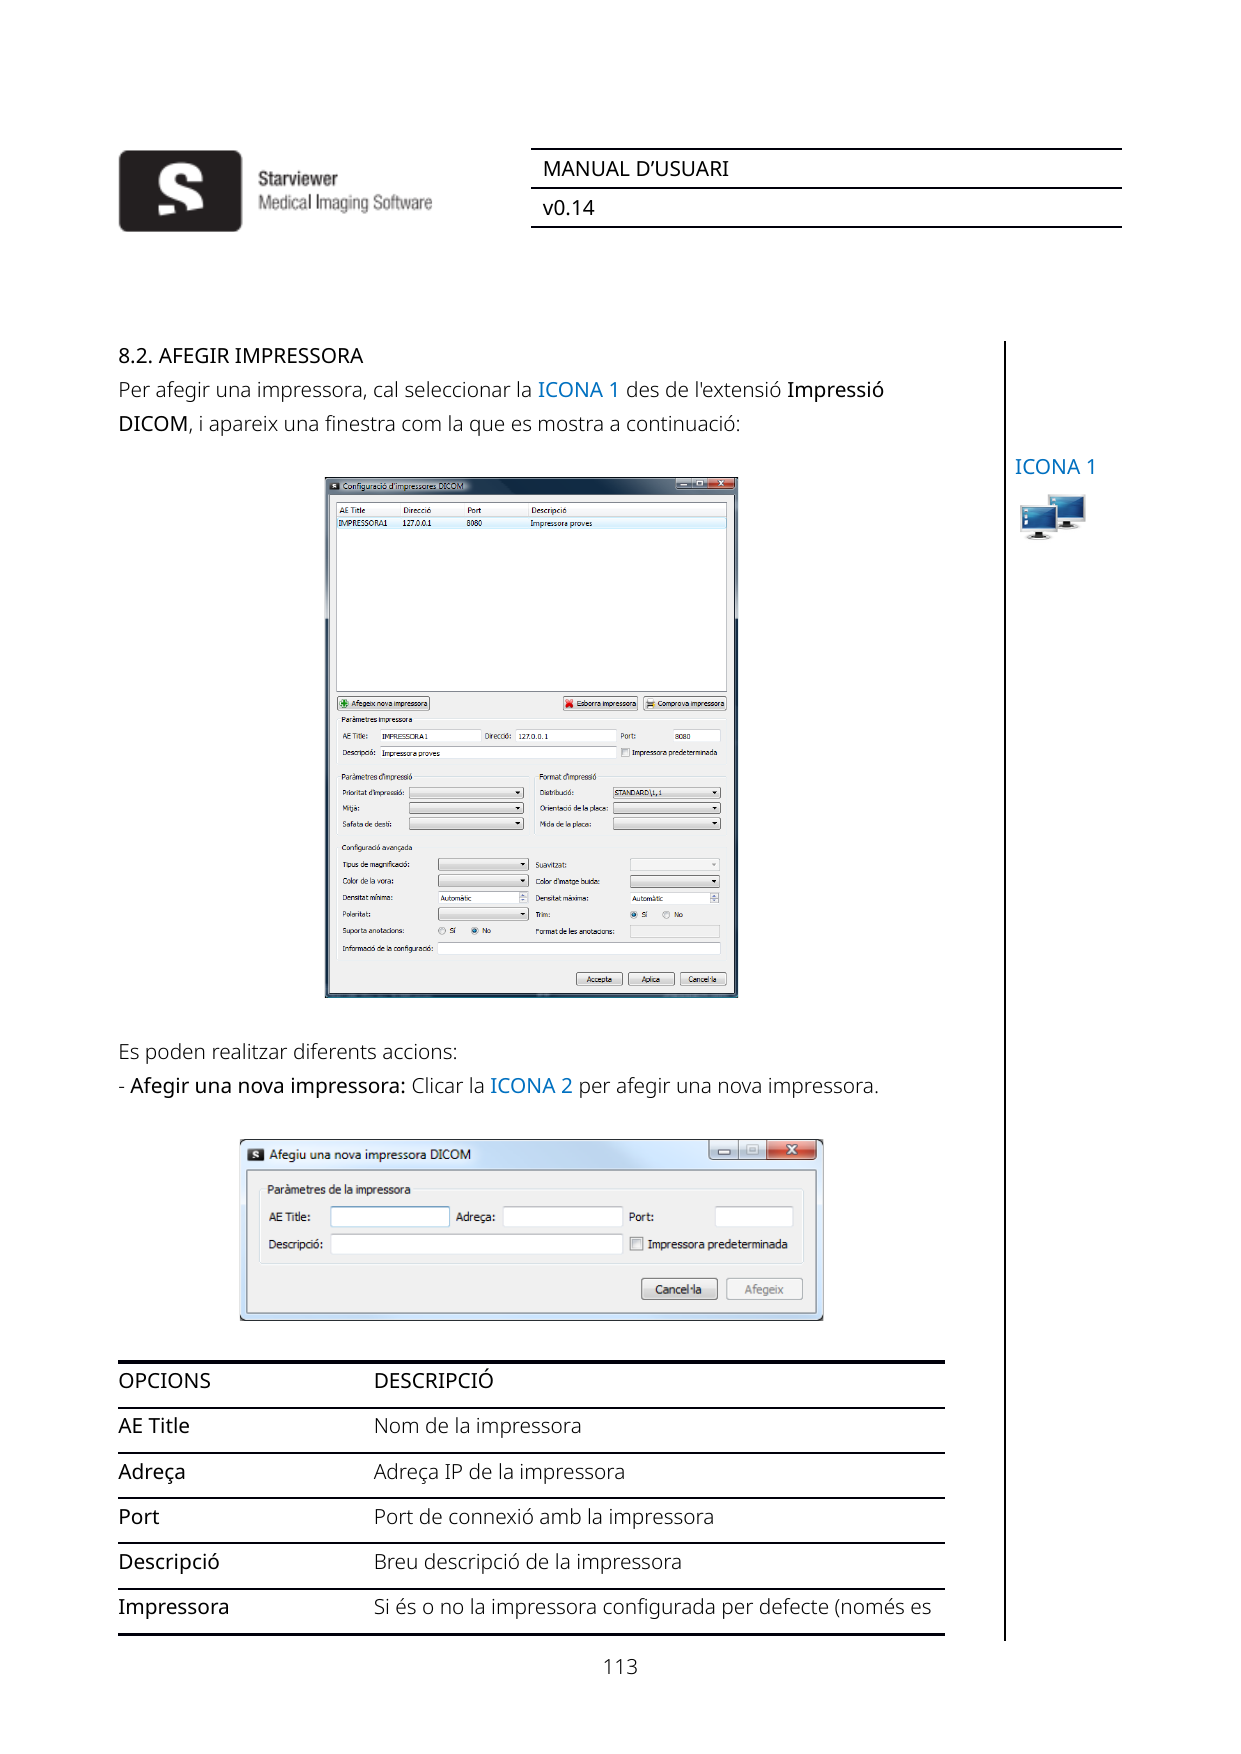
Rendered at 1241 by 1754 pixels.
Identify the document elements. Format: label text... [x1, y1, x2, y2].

table_cell Adreça [118, 1454, 373, 1497]
picture [1018, 486, 1087, 551]
table_header Descripció [374, 1364, 945, 1407]
text Per afegir una impressora, cal seleccionar la ICONA 1 des de l'extensió Impressió DICOM, i apareix una finestra com la que es mostra a continuació: [118, 376, 1004, 438]
table_cell Breu descripció de la impressora [374, 1544, 945, 1587]
text Es poden realitzar diferents accions: [118, 1037, 1004, 1066]
table_cell Impressora [118, 1590, 373, 1633]
table_cell Adreça IP de la impressora [374, 1454, 945, 1497]
text ICONA 1 [1015, 452, 1113, 481]
table_cell Nom de la impressora [374, 1409, 945, 1452]
table_cell Descripció [118, 1544, 373, 1587]
table_cell Port de connexió amb la impressora [374, 1499, 945, 1542]
subtitle Afegir impressora [118, 341, 1004, 370]
table_cell AE Title [118, 1409, 373, 1452]
table_cell Port [118, 1499, 373, 1542]
picture [239, 1139, 824, 1321]
table_header OPCIONS [118, 1364, 373, 1407]
list - Afegir una nova impressora: Clicar la ICONA 2 per afegir una nova impressora. [118, 1071, 1004, 1100]
table_cell Si és o no la impressora configurada per defecte (només es [374, 1590, 945, 1633]
picture [324, 477, 739, 998]
